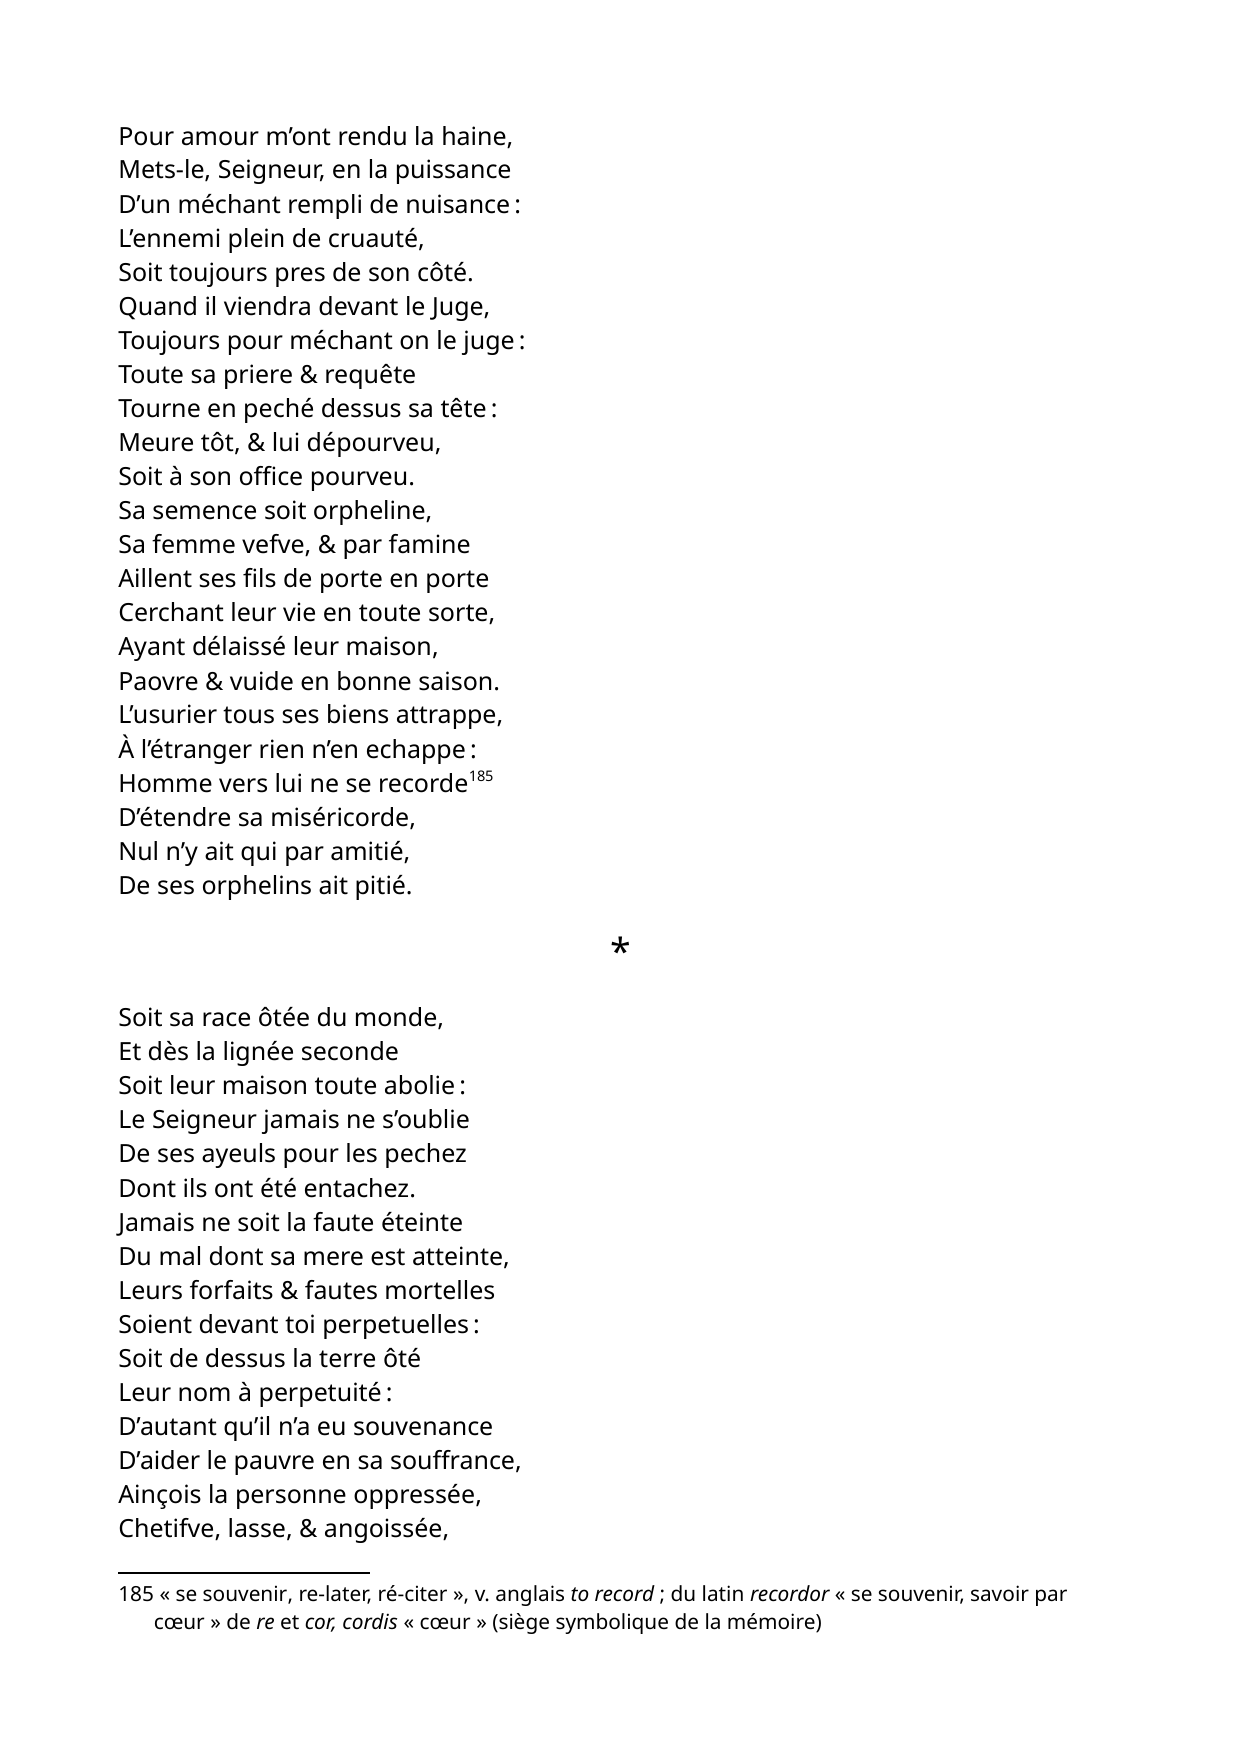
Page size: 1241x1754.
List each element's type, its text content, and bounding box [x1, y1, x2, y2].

text Chetifve, lasse, & angoissée, [118, 1511, 1122, 1545]
text Aillent ses fils de porte en porte [118, 561, 1122, 595]
text Soit toujours pres de son côté. [118, 254, 1122, 288]
text Soit sa race ôtée du monde, [118, 1000, 1122, 1034]
text D’étendre sa miséricorde, [118, 799, 1122, 833]
text Et dès la lignée seconde [118, 1034, 1122, 1068]
text Soient devant toi perpetuelles : [118, 1306, 1122, 1341]
text Du mal dont sa mere est atteinte, [118, 1238, 1122, 1272]
text D’aider le pauvre en sa souffrance, [118, 1443, 1122, 1477]
text Meure tôt, & lui dépourveu, [118, 425, 1122, 459]
text Ainçois la personne oppressée, [118, 1477, 1122, 1511]
text L’usurier tous ses biens attrappe, [118, 697, 1122, 731]
text Soit de dessus la terre ôté [118, 1341, 1122, 1374]
text Sa femme vefve, & par famine [118, 527, 1122, 561]
text Nul n’y ait qui par amitié, [118, 833, 1122, 867]
text L’ennemi plein de cruauté, [118, 220, 1122, 254]
text Soit à son office pourveu. [118, 459, 1122, 493]
text « se souvenir, re-later, ré-citer », v. anglais to record ; du latin recordor « se souvenir, savoir par cœur » de re et cor, cordis « cœur » (siège symbolique de la mémoire) [118, 1579, 1122, 1636]
text Mets-le, Seigneur, en la puissance [118, 152, 1122, 186]
text D’un méchant rempli de nuisance : [118, 186, 1122, 220]
text À l’étranger rien n’en echappe : [118, 731, 1122, 765]
text Le Seigneur jamais ne s’oublie [118, 1102, 1122, 1136]
text Toujours pour méchant on le juge : [118, 322, 1122, 357]
text De ses ayeuls pour les pechez [118, 1136, 1122, 1170]
text Paovre & vuide en bonne saison. [118, 663, 1122, 697]
text Pour amour m’ont rendu la haine, [118, 118, 1122, 152]
text Dont ils ont été entachez. [118, 1170, 1122, 1204]
text Homme vers lui ne se recorde [118, 765, 1122, 799]
text Sa semence soit orpheline, [118, 493, 1122, 527]
text Quand il viendra devant le Juge, [118, 288, 1122, 322]
text Soit leur maison toute abolie : [118, 1068, 1122, 1102]
text Ayant délaissé leur maison, [118, 629, 1122, 663]
text Leur nom à perpetuité : [118, 1374, 1122, 1409]
text Leurs forfaits & fautes mortelles [118, 1272, 1122, 1306]
text D’autant qu’il n’a eu souvenance [118, 1409, 1122, 1443]
text * [118, 925, 1122, 976]
text Tourne en peché dessus sa tête : [118, 391, 1122, 425]
text Toute sa priere & requête [118, 357, 1122, 391]
text Jamais ne soit la faute éteinte [118, 1204, 1122, 1238]
text Cerchant leur vie en toute sorte, [118, 595, 1122, 629]
text De ses orphelins ait pitié. [118, 867, 1122, 902]
